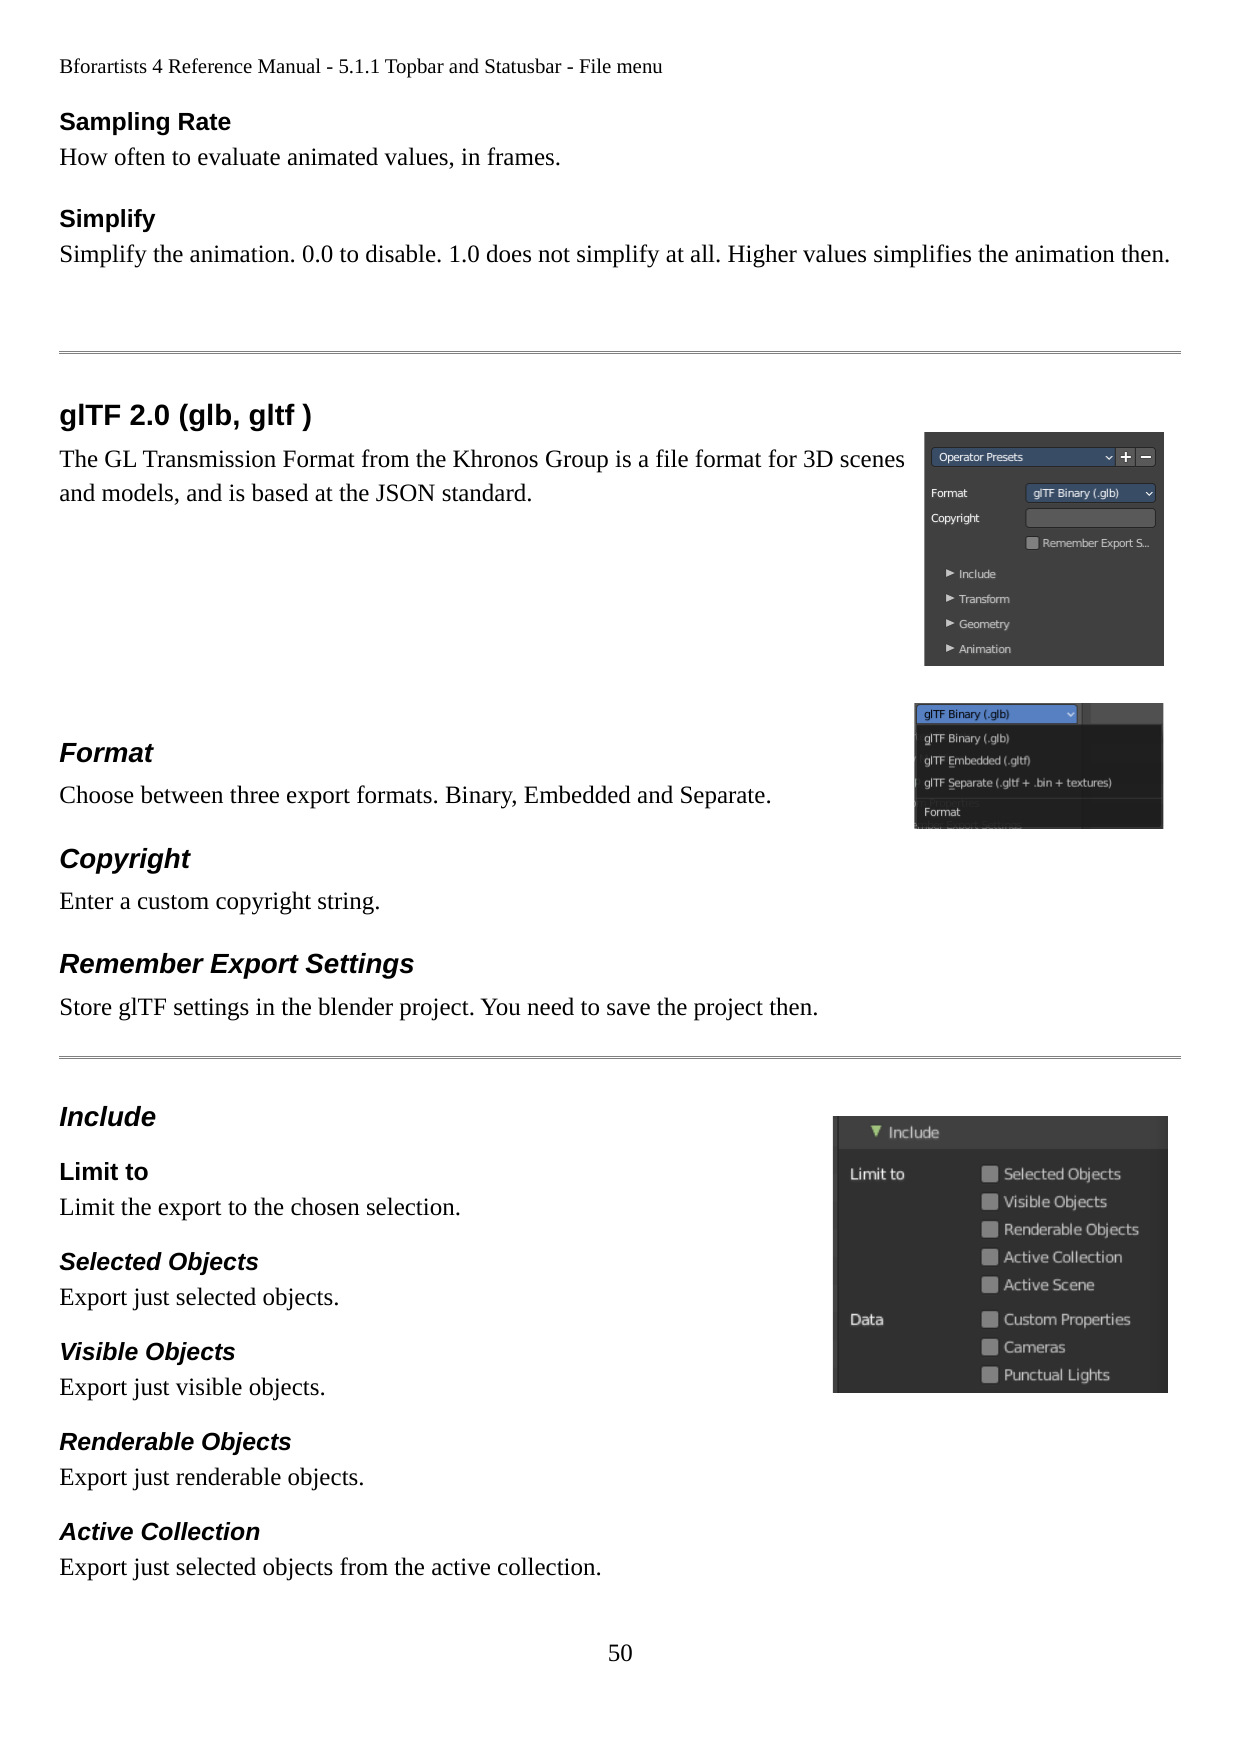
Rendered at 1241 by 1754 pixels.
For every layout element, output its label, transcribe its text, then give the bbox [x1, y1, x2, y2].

subtitle Selected Objects [59, 1247, 832, 1276]
subtitle [1168, 1337, 1181, 1366]
subtitle Copyright [59, 842, 1181, 874]
subtitle Active Collection [59, 1517, 1181, 1546]
subtitle Sampling Rate [59, 107, 1181, 136]
subtitle glTF 2.0 (glb, gltf ) [59, 397, 1181, 431]
text Export just selected objects. [59, 1282, 832, 1311]
subtitle Format [59, 736, 914, 768]
subtitle Limit to [59, 1157, 832, 1185]
text Choose between three export formats. Binary, Embedded and Separate. [59, 780, 914, 809]
text Enter a custom copyright string. [59, 886, 1181, 915]
picture [914, 703, 1164, 829]
subtitle Simplify [59, 204, 1181, 232]
text Export just visible objects. [59, 1372, 1181, 1401]
subtitle [1168, 1247, 1181, 1276]
text How often to evaluate animated values, in frames. [59, 142, 1181, 171]
text The GL Transmission Format from the Khronos Group is a file format for 3D scenes and models, and is based at the JSON standard. [59, 444, 924, 507]
subtitle [1168, 1157, 1181, 1185]
text Simplify the animation. 0.0 to disable. 1.0 does not simplify at all. Higher values simplifies the animation then. [59, 239, 1181, 267]
picture [832, 1116, 1168, 1393]
subtitle Visible Objects [59, 1337, 832, 1366]
text Store glTF settings in the blender project. You need to save the project then. [59, 992, 1181, 1021]
subtitle Renderable Objects [59, 1427, 1181, 1456]
picture [924, 432, 1164, 666]
text Limit the export to the chosen selection. [59, 1192, 832, 1220]
text Export just selected objects from the active collection. [59, 1552, 1181, 1581]
subtitle [1164, 736, 1181, 768]
subtitle Include [59, 1100, 1181, 1132]
text Export just renderable objects. [59, 1462, 1181, 1491]
subtitle Remember Export Settings [59, 948, 1181, 980]
